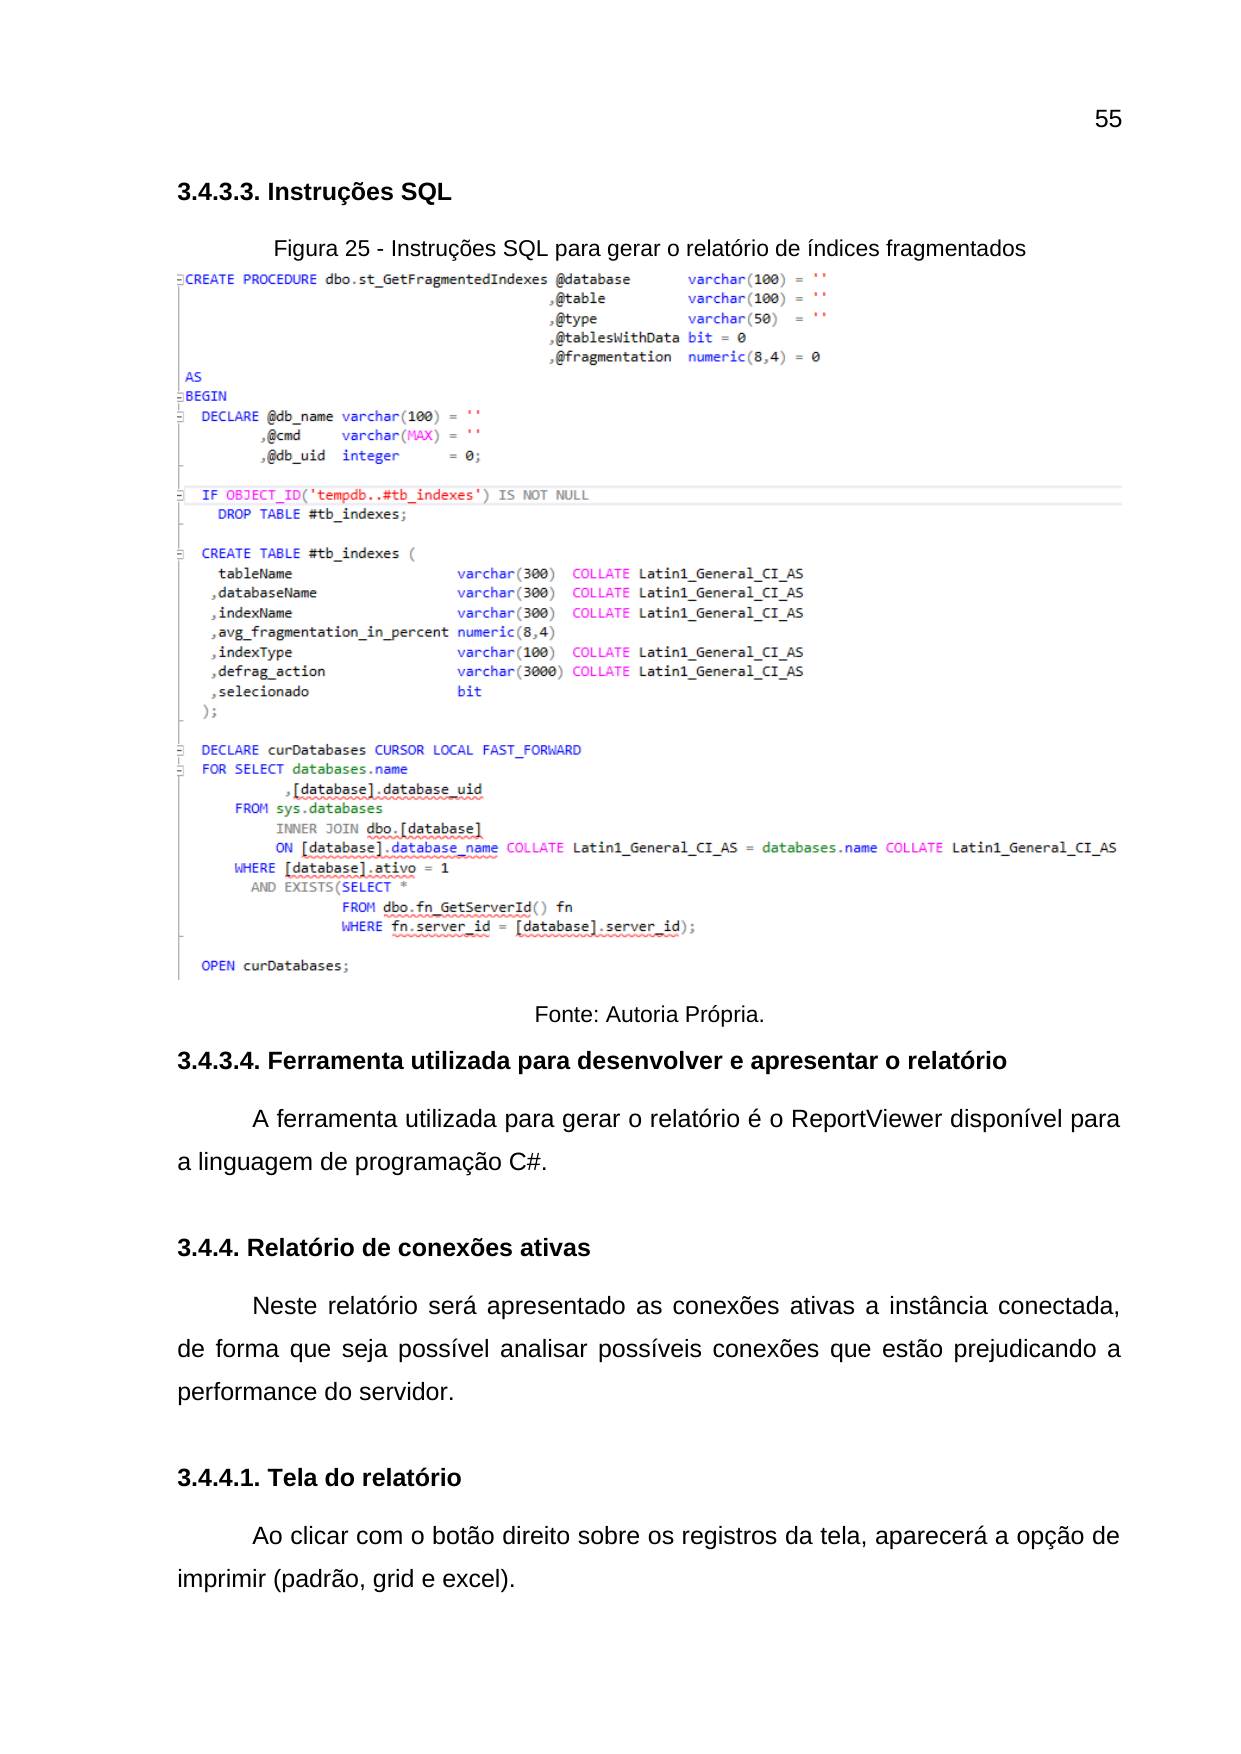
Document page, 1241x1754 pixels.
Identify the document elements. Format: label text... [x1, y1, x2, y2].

text Neste relatório será apresentado as conexões ativas a instância conectada, de forma que seja possível analisar possíveis conexões que estão prejudicando a performance do servidor. [177, 1291, 1122, 1406]
subtitle 3.4.4. Relatório de conexões ativas [177, 1233, 1122, 1262]
text A ferramenta utilizada para gerar o relatório é o ReportViewer disponível para a linguagem de programação C#. [177, 1104, 1122, 1176]
subtitle 3.4.3.4. Ferramenta utilizada para desenvolver e apresentar o relatório [177, 1046, 1122, 1075]
subtitle 3.4.3.3. Instruções SQL [177, 177, 1122, 206]
subtitle 3.4.4.1. Tela do relatório [177, 1463, 1122, 1492]
picture [177, 271, 1123, 980]
text Fonte: Autoria Própria. [177, 980, 1122, 1028]
text Ao clicar com o botão direito sobre os registros da tela, aparecerá a opção de imprimir (padrão, grid e excel). [177, 1521, 1122, 1592]
text Figura 25 - Instruções SQL para gerar o relatório de índices fragmentados [177, 234, 1122, 261]
